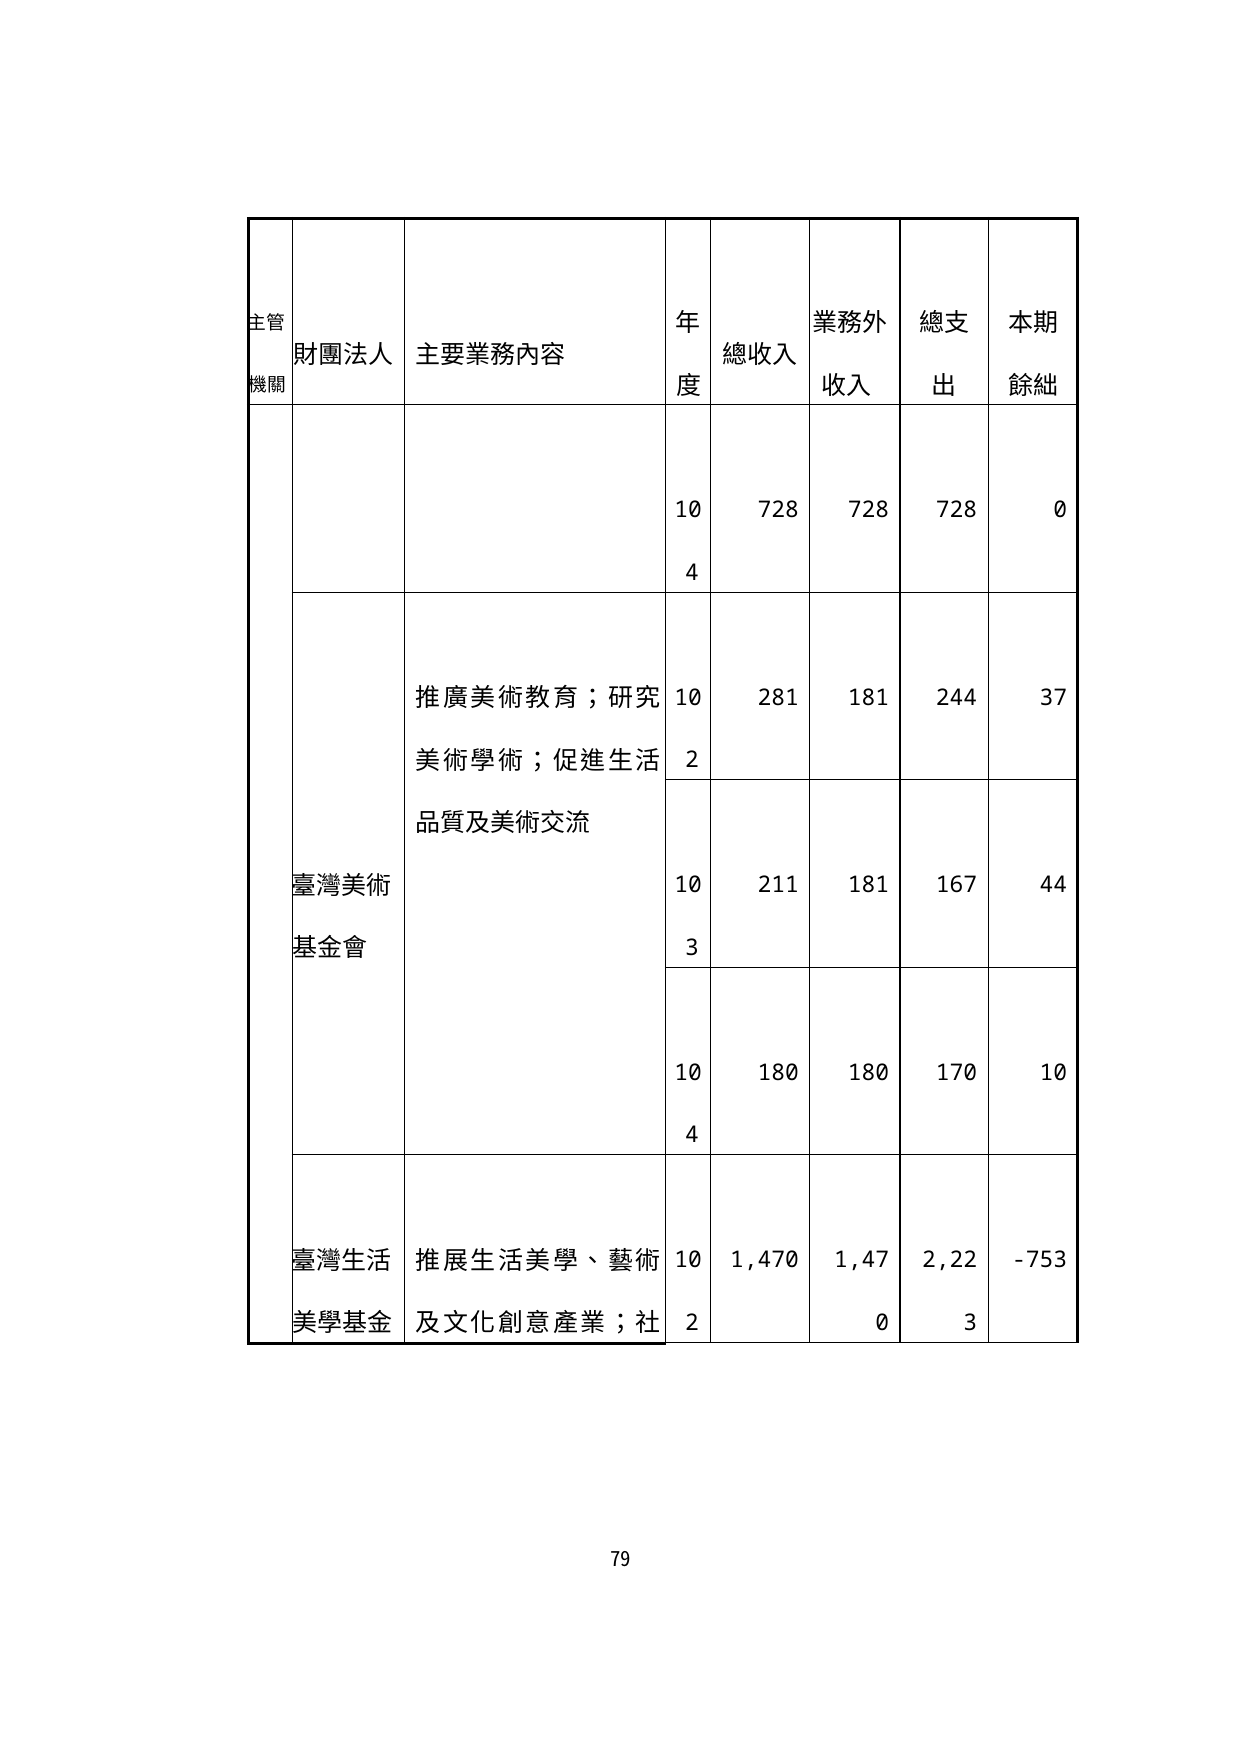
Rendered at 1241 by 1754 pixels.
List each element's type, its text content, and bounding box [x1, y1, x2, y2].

table_cell 170 [901, 968, 988, 1154]
table_cell 181 [810, 780, 899, 967]
table_cell 728 [901, 405, 988, 592]
table_cell 167 [901, 780, 988, 967]
table_header 財團法人 [293, 220, 404, 404]
table_cell 44 [989, 780, 1076, 967]
table_cell 0 [989, 405, 1076, 592]
table_cell 推廣美術教育；研究美術學術；促進生活品質及美術交流 [405, 593, 665, 1154]
table_cell 1,470 [711, 1155, 809, 1342]
table_cell 10 [989, 968, 1076, 1154]
table_cell 244 [901, 593, 988, 779]
table_cell 728 [810, 405, 899, 592]
table_cell 104 [666, 968, 710, 1154]
table_cell 102 [666, 593, 710, 779]
table_cell 180 [810, 968, 899, 1154]
table_cell 181 [810, 593, 899, 779]
table_cell 180 [711, 968, 809, 1154]
table_cell 1,470 [810, 1155, 899, 1342]
table_header 主要業務內容 [405, 220, 665, 404]
table_cell 103 [666, 780, 710, 967]
table_cell -753 [989, 1155, 1076, 1342]
table_header 主管機關 [250, 220, 292, 404]
table_cell 281 [711, 593, 809, 779]
table_header 年度 [666, 220, 710, 404]
table_cell [250, 405, 292, 1342]
table_cell [293, 405, 404, 592]
table_cell 推展生活美學、藝術及文化創意產業；社 [405, 1155, 665, 1342]
table_cell 211 [711, 780, 809, 967]
table_header 業務外收入 [810, 220, 899, 404]
table_cell [405, 405, 665, 592]
table_header 本期餘絀 [989, 220, 1076, 404]
table_cell 104 [666, 405, 710, 592]
table_cell 臺灣美術基金會 [293, 593, 404, 1154]
table_cell 臺灣生活美學基金 [293, 1155, 404, 1342]
table_cell 102 [666, 1155, 710, 1342]
table_cell 728 [711, 405, 809, 592]
table_header 總支出 [901, 220, 988, 404]
table_cell 37 [989, 593, 1076, 779]
table_header 總收入 [711, 220, 809, 404]
table_cell 2,223 [901, 1155, 988, 1342]
